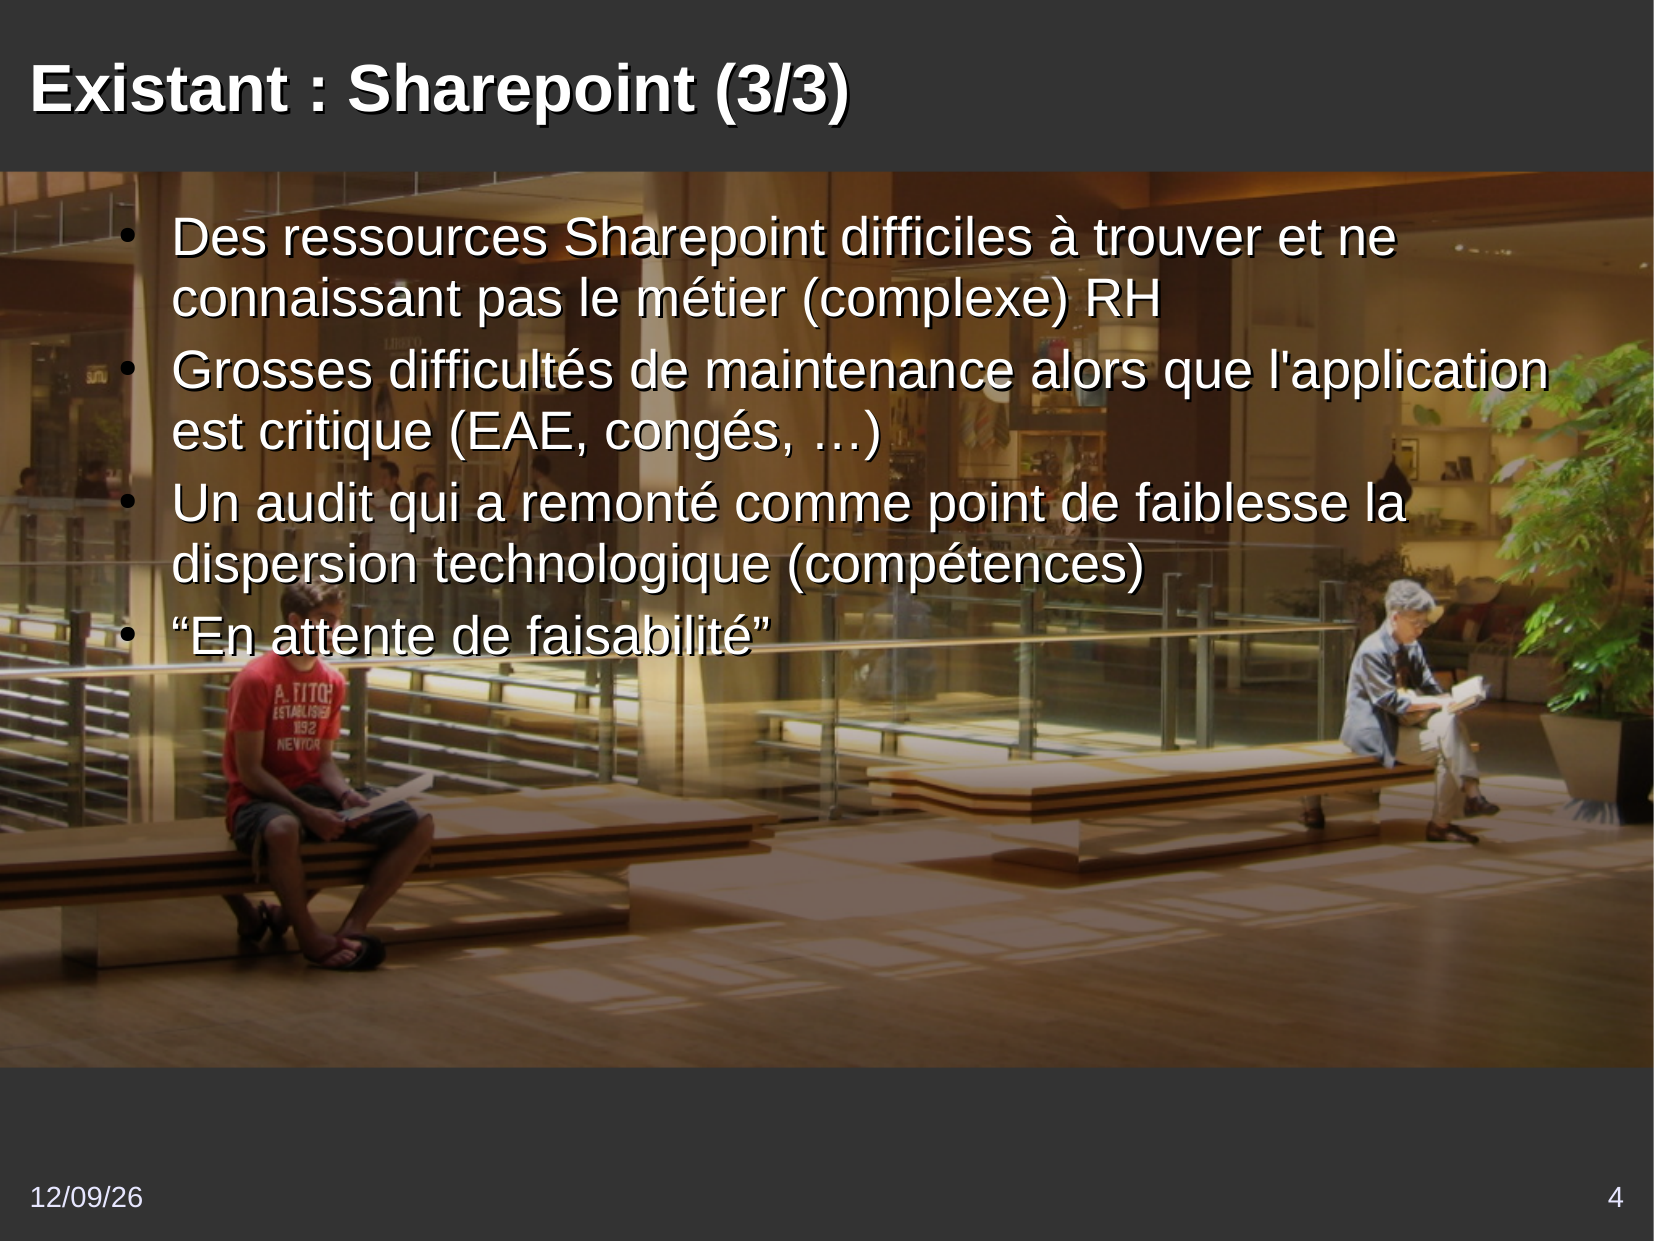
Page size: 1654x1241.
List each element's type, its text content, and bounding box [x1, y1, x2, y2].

picture [0, 0, 1654, 1241]
title Existant : Sharepoint (3/3) [29, 29, 1625, 148]
list Des ressources Sharepoint difficiles à trouver et ne connaissant pas le métier (complexe) RH Grosses difficultés de maintenance alors que l'application est critique (EAE, congés, …) Un audit qui a remonté comme point de faiblesse la dispersion technologique (compétences) “En attente de faisabilité” [29, 206, 1625, 1034]
